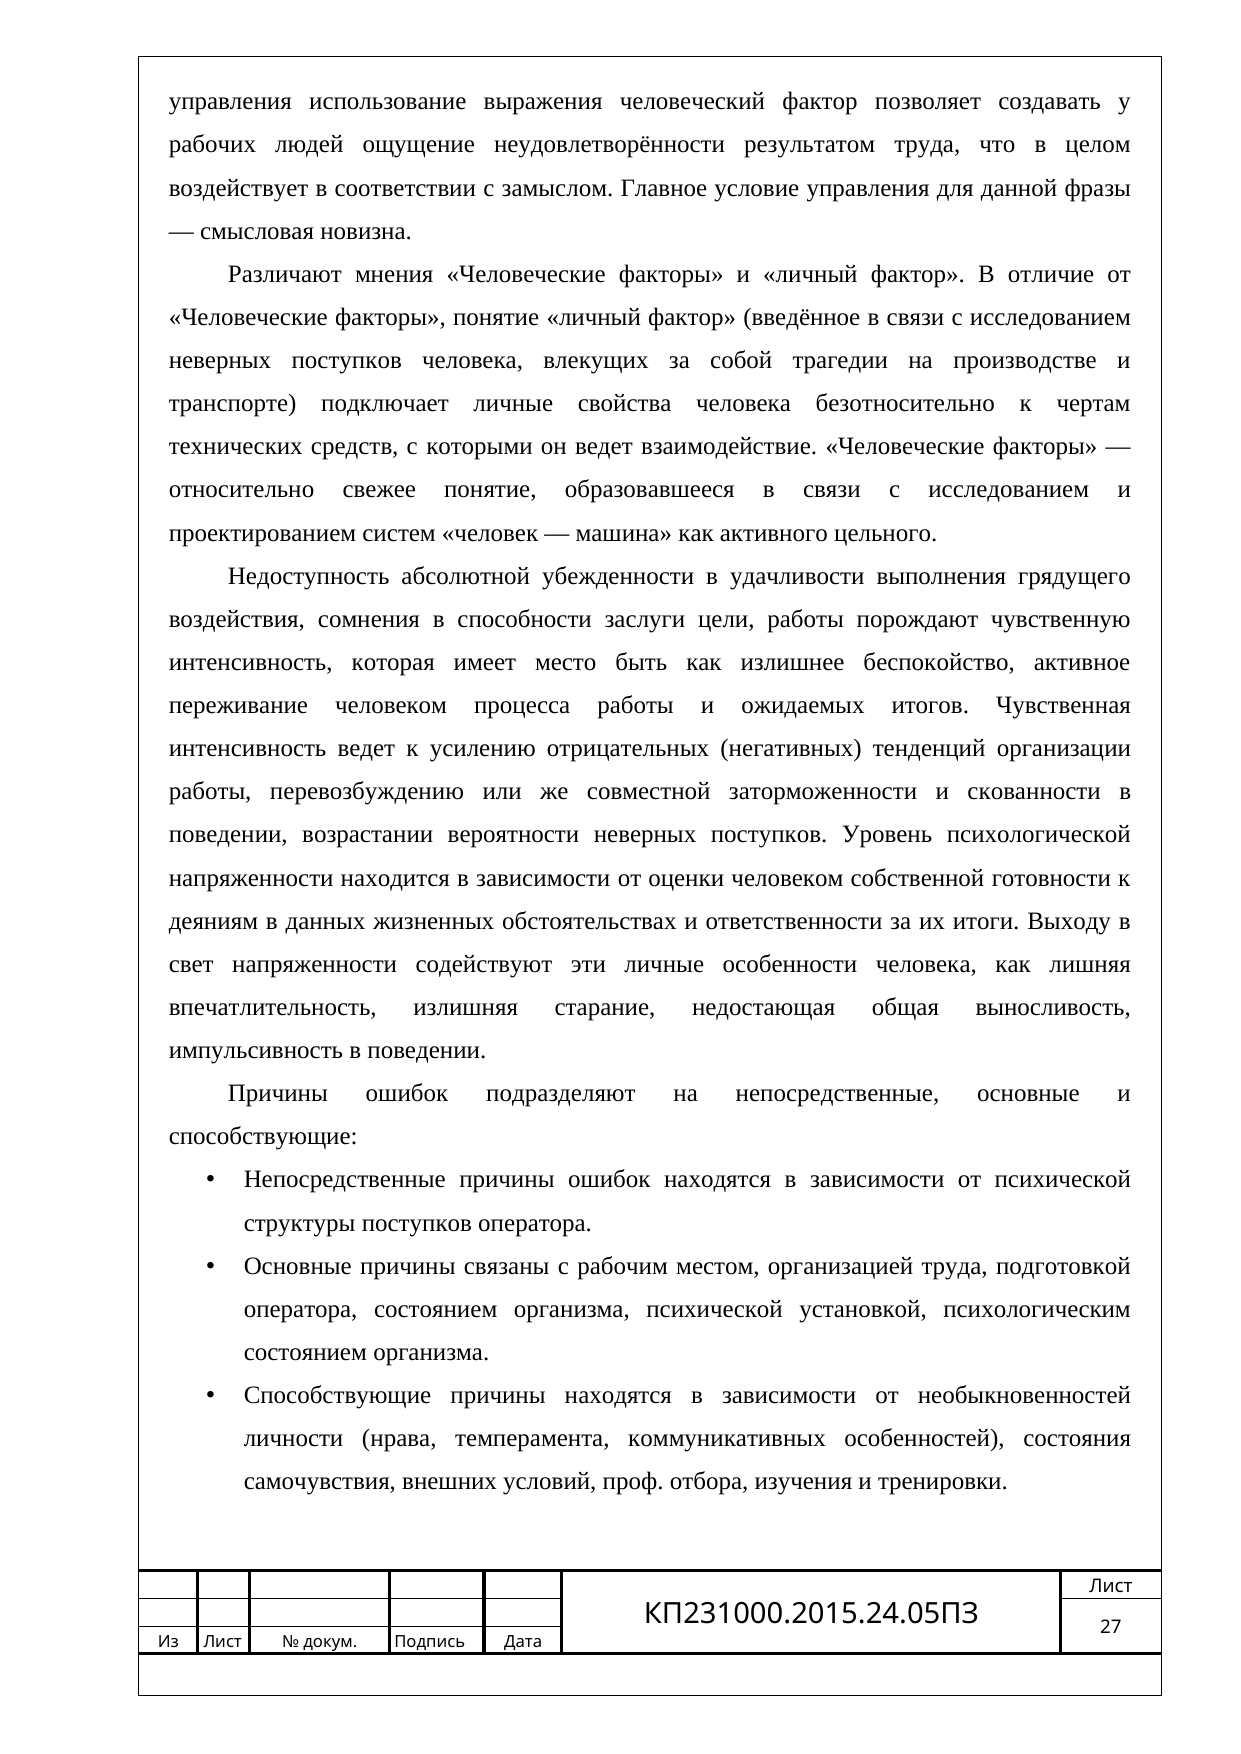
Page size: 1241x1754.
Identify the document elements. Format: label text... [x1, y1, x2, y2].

text Различают мнения «Человеческие факторы» и «личный фактор». В отличие от «Человеческие факторы», понятие «личный фактор» (введённое в связи с исследованием неверных поступков человека, влекущих за собой трагедии на производстве и транспорте) подключает личные свойства человека безотносительно к чертам технических средств, с которыми он ведет взаимодействие. «Человеческие факторы» — относительно свежее понятие, образовавшееся в связи с исследованием и проектированием систем «человек — машина» как активного цельного. [168, 259, 1132, 546]
text Недоступность абсолютной убежденности в удачливости выполнения грядущего воздействия, сомнения в способности заслуги цели, работы порождают чувственную интенсивность, которая имеет место быть как излишнее беспокойство, активное переживание человеком процесса работы и ожидаемых итогов. Чувственная интенсивность ведет к усилению отрицательных (негативных) тенденций организации работы, перевозбуждению или же совместной заторможенности и скованности в поведении, возрастании вероятности неверных поступков. Уровень психологической напряженности находится в зависимости от оценки человеком собственной готовности к деяниям в данных жизненных обстоятельствах и ответственности за их итоги. Выходу в свет напряженности содействуют эти личные особенности человека, как лишняя впечатлительность, излишняя старание, недостающая общая выносливость, импульсивность в поведении. [168, 561, 1132, 1064]
list Основные причины связаны с рабочим местом, организацией труда, подготовкой оператора, состоянием организма, психической установкой, психологическим состоянием организма. [206, 1251, 1132, 1366]
text Причины ошибок подразделяют на непосредственные, основные и способствующие: [168, 1078, 1132, 1150]
text управления использование выражения человеческий фактор позволяет создавать у рабочих людей ощущение неудовлетворённости результатом труда, что в целом воздействует в соответствии с замыслом. Главное условие управления для данной фразы — смысловая новизна. [168, 86, 1132, 244]
list Непосредственные причины ошибок находятся в зависимости от психической структуры поступков оператора. [206, 1164, 1132, 1236]
list Способствующие причины находятся в зависимости от необыкновенностей личности (нрава, темперамента, коммуникативных особенностей), состояния самочувствия, внешних условий, проф. отбора, изучения и тренировки. [206, 1380, 1132, 1495]
